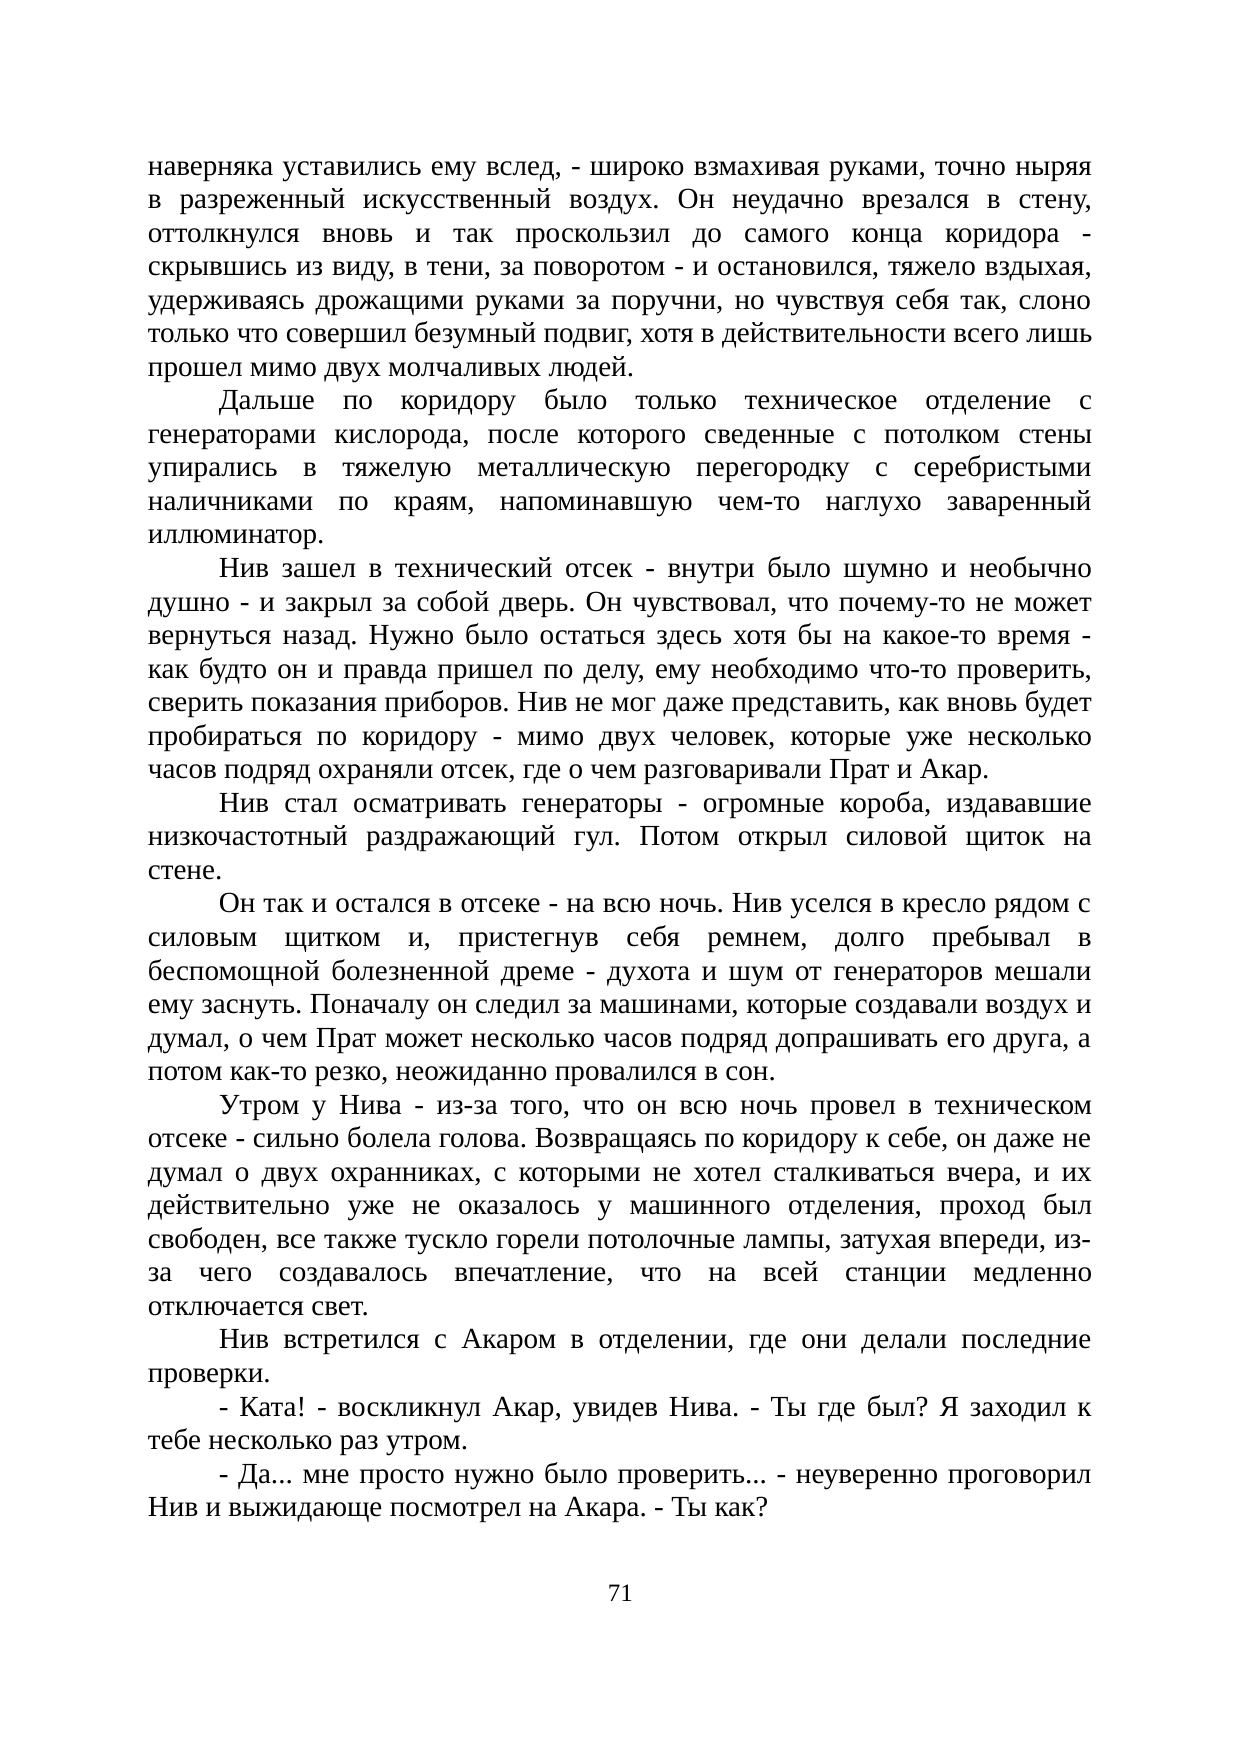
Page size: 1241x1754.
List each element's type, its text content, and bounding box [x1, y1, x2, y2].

text Дальше по коридору было только техническое отделение с генераторами кислорода, после которого сведенные с потолком стены упирались в тяжелую металлическую перегородку с серебристыми наличниками по краям, напоминавшую чем-то наглухо заваренный иллюминатор. [148, 382, 1093, 550]
text Утром у Нива - из-за того, что он всю ночь провел в техническом отсеке - сильно болела голова. Возвращаясь по коридору к себе, он даже не думал о двух охранниках, с которыми не хотел сталкиваться вчера, и их действительно уже не оказалось у машинного отделения, проход был свободен, все также тускло горели потолочные лампы, затухая впереди, из-за чего создавалось впечатление, что на всей станции медленно отключается свет. [148, 1087, 1093, 1322]
text Нив встретился с Акаром в отделении, где они делали последние проверки. [148, 1322, 1093, 1389]
text Нив стал осматривать генераторы - огромные короба, издававшие низкочастотный раздражающий гул. Потом открыл силовой щиток на стене. [148, 785, 1093, 886]
text - Да... мне просто нужно было проверить... - неуверенно проговорил Нив и выжидающе посмотрел на Акара. - Ты как? [148, 1456, 1093, 1523]
text наверняка уставились ему вслед, - широко взмахивая руками, точно ныряя в разреженный искусственный воздух. Он неудачно врезался в стену, оттолкнулся вновь и так проскользил до самого конца коридора - скрывшись из виду, в тени, за поворотом - и остановился, тяжело вздыхая, удерживаясь дрожащими руками за поручни, но чувствуя себя так, слоно только что совершил безумный подвиг, хотя в действительности всего лишь прошел мимо двух молчаливых людей. [148, 148, 1093, 382]
text - Ката! - воскликнул Акар, увидев Нива. - Ты где был? Я заходил к тебе несколько раз утром. [148, 1389, 1093, 1456]
text Он так и остался в отсеке - на всю ночь. Нив уселся в кресло рядом с силовым щитком и, пристегнув себя ремнем, долго пребывал в беспомощной болезненной дреме - духота и шум от генераторов мешали ему заснуть. Поначалу он следил за машинами, которые создавали воздух и думал, о чем Прат может несколько часов подряд допрашивать его друга, а потом как-то резко, неожиданно провалился в сон. [148, 886, 1093, 1087]
text Нив зашел в технический отсек - внутри было шумно и необычно душно - и закрыл за собой дверь. Он чувствовал, что почему-то не может вернуться назад. Нужно было остаться здесь хотя бы на какое-то время - как будто он и правда пришел по делу, ему необходимо что-то проверить, сверить показания приборов. Нив не мог даже представить, как вновь будет пробираться по коридору - мимо двух человек, которые уже несколько часов подряд охраняли отсек, где о чем разговаривали Прат и Акар. [148, 550, 1093, 785]
